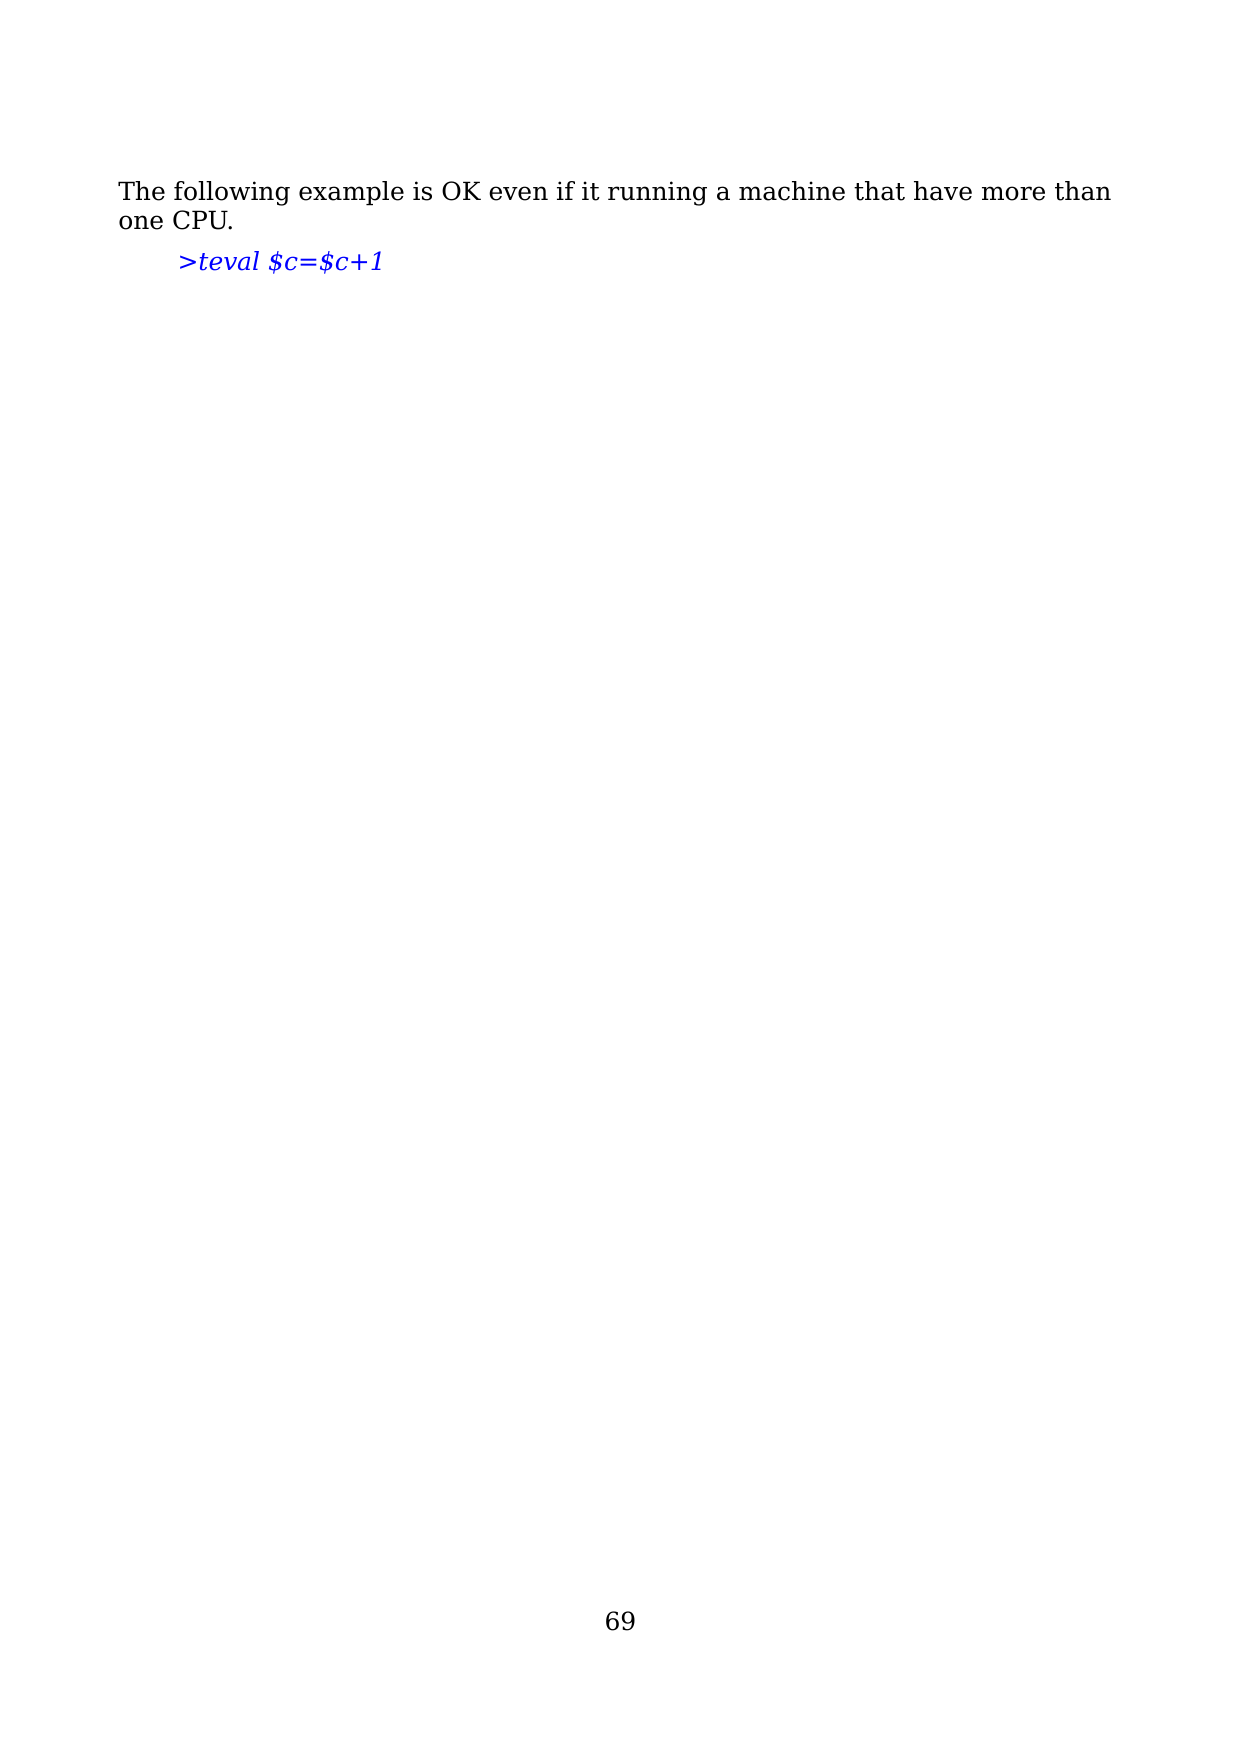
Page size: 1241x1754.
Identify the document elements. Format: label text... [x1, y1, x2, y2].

text The following example is OK even if it running a machine that have more than one CPU. [118, 177, 1122, 235]
text >teval $c=$c+1 [177, 248, 1063, 277]
